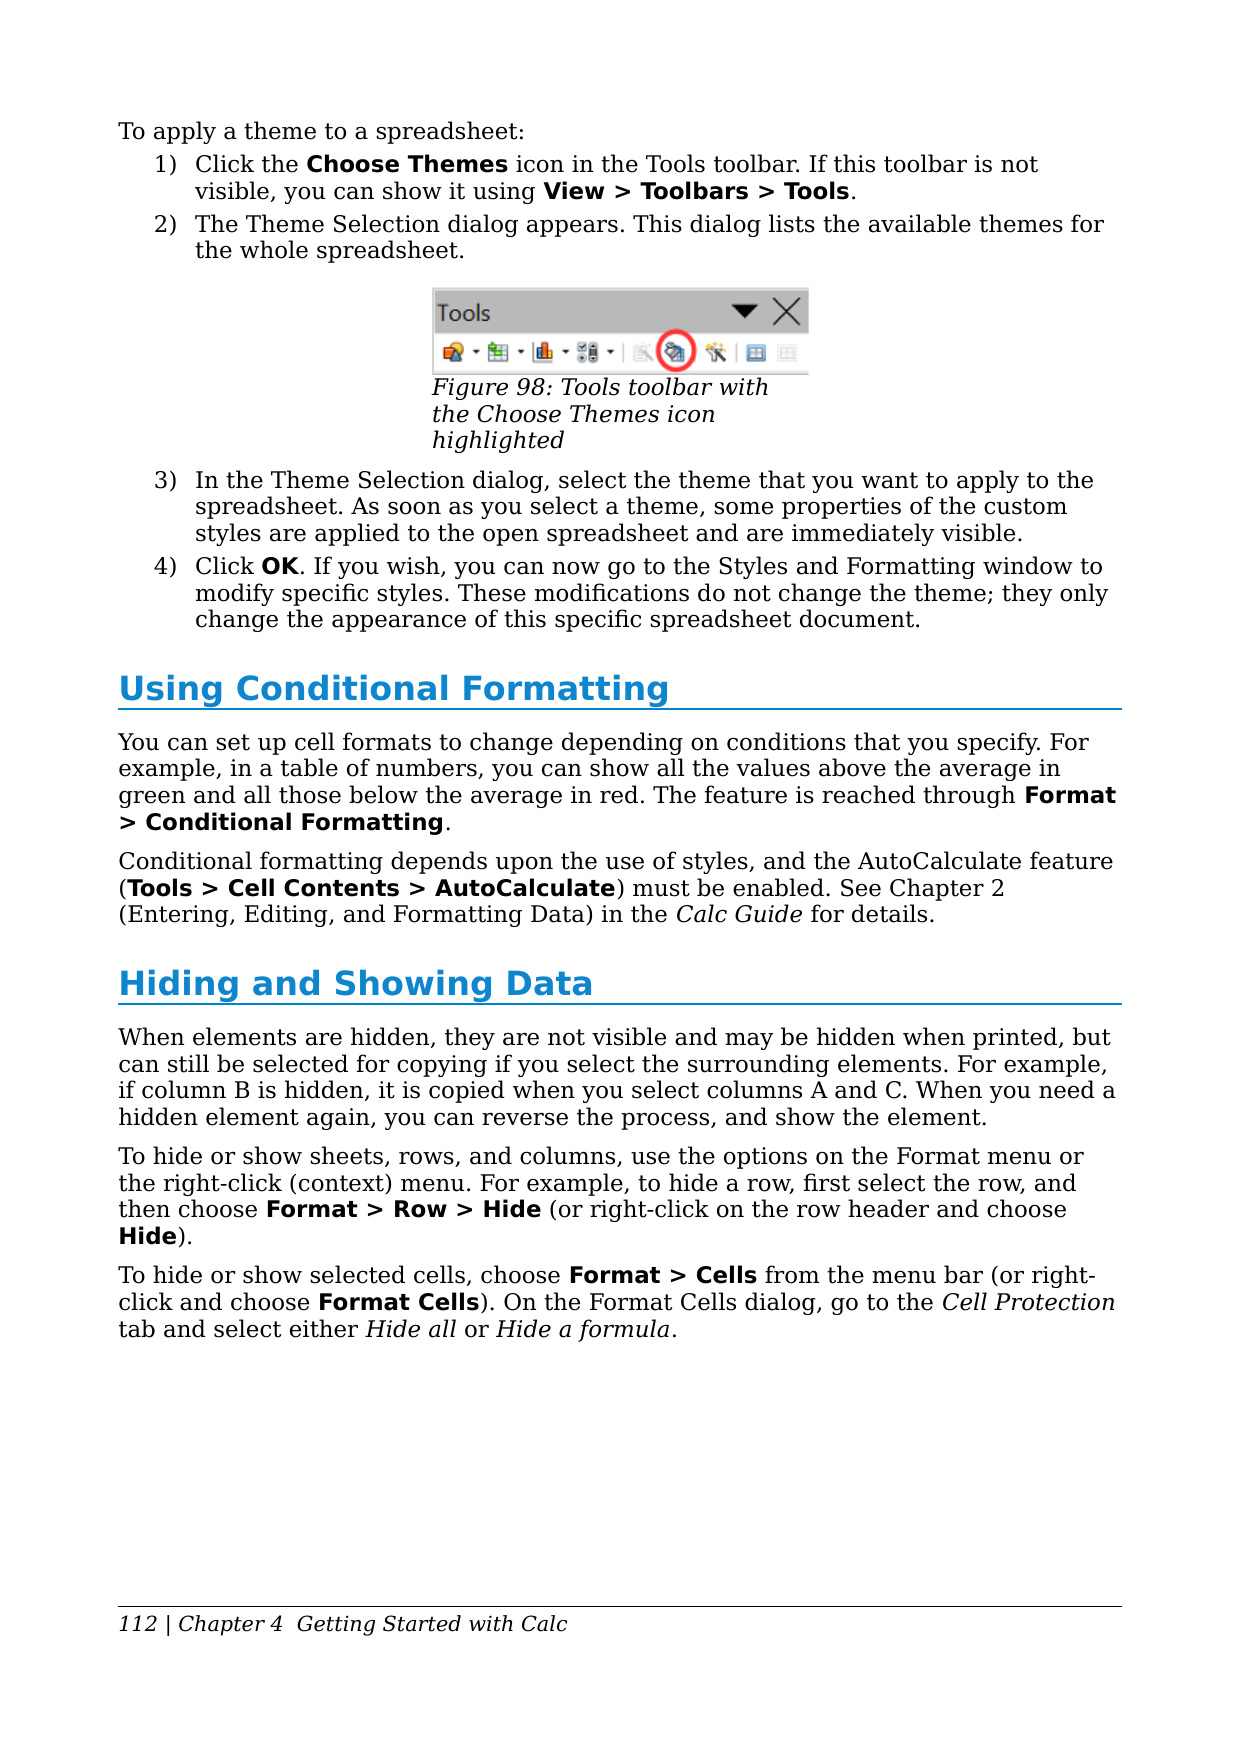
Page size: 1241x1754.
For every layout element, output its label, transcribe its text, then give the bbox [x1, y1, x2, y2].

text To hide or show selected cells, choose Format > Cells from the menu bar (or right-click and choose Format Cells). On the Format Cells dialog, go to the Cell Protection tab and select either Hide all or Hide a formula. [118, 1262, 1122, 1342]
subtitle Hiding and Showing Data [118, 964, 1122, 1003]
text When elements are hidden, they are not visible and may be hidden when printed, but can still be selected for copying if you select the surrounding elements. For example, if column B is hidden, it is copied when you select columns A and C. When you need a hidden element again, you can reverse the process, and show the element. [118, 1024, 1122, 1131]
picture [431, 282, 809, 375]
list Click the Choose Themes icon in the Tools toolbar. If this toolbar is not visible, you can show it using View > Toolbars > Tools. [177, 151, 1122, 204]
list In the Theme Selection dialog, select the theme that you want to apply to the spreadsheet. As soon as you select a theme, some properties of the custom styles are applied to the open spreadsheet and are immediately visible. [177, 467, 1122, 547]
list The Theme Selection dialog appears. This dialog lists the available themes for the whole spreadsheet. [177, 211, 1122, 264]
list To apply a theme to a spreadsheet: [118, 118, 1122, 145]
text Figure 98: Tools toolbar with the Choose Themes icon highlighted [432, 375, 808, 454]
list Click OK. If you wish, you can now go to the Styles and Formatting window to modify specific styles. These modifications do not change the theme; they only change the appearance of this specific spreadsheet document. [177, 553, 1122, 633]
subtitle Using Conditional Formatting [118, 669, 1122, 708]
text Conditional formatting depends upon the use of styles, and the AutoCalculate feature (Tools > Cell Contents > AutoCalculate) must be enabled. See Chapter 2 (Entering, Editing, and Formatting Data) in the Calc Guide for details. [118, 848, 1122, 928]
text To hide or show sheets, rows, and columns, use the options on the Format menu or the right-click (context) menu. For example, to hide a row, first select the row, and then choose Format > Row > Hide (or right-click on the row header and choose Hide). [118, 1143, 1122, 1250]
text You can set up cell formats to change depending on conditions that you specify. For example, in a table of numbers, you can show all the values above the average in green and all those below the average in red. The feature is reached through Format > Conditional Formatting. [118, 729, 1122, 836]
